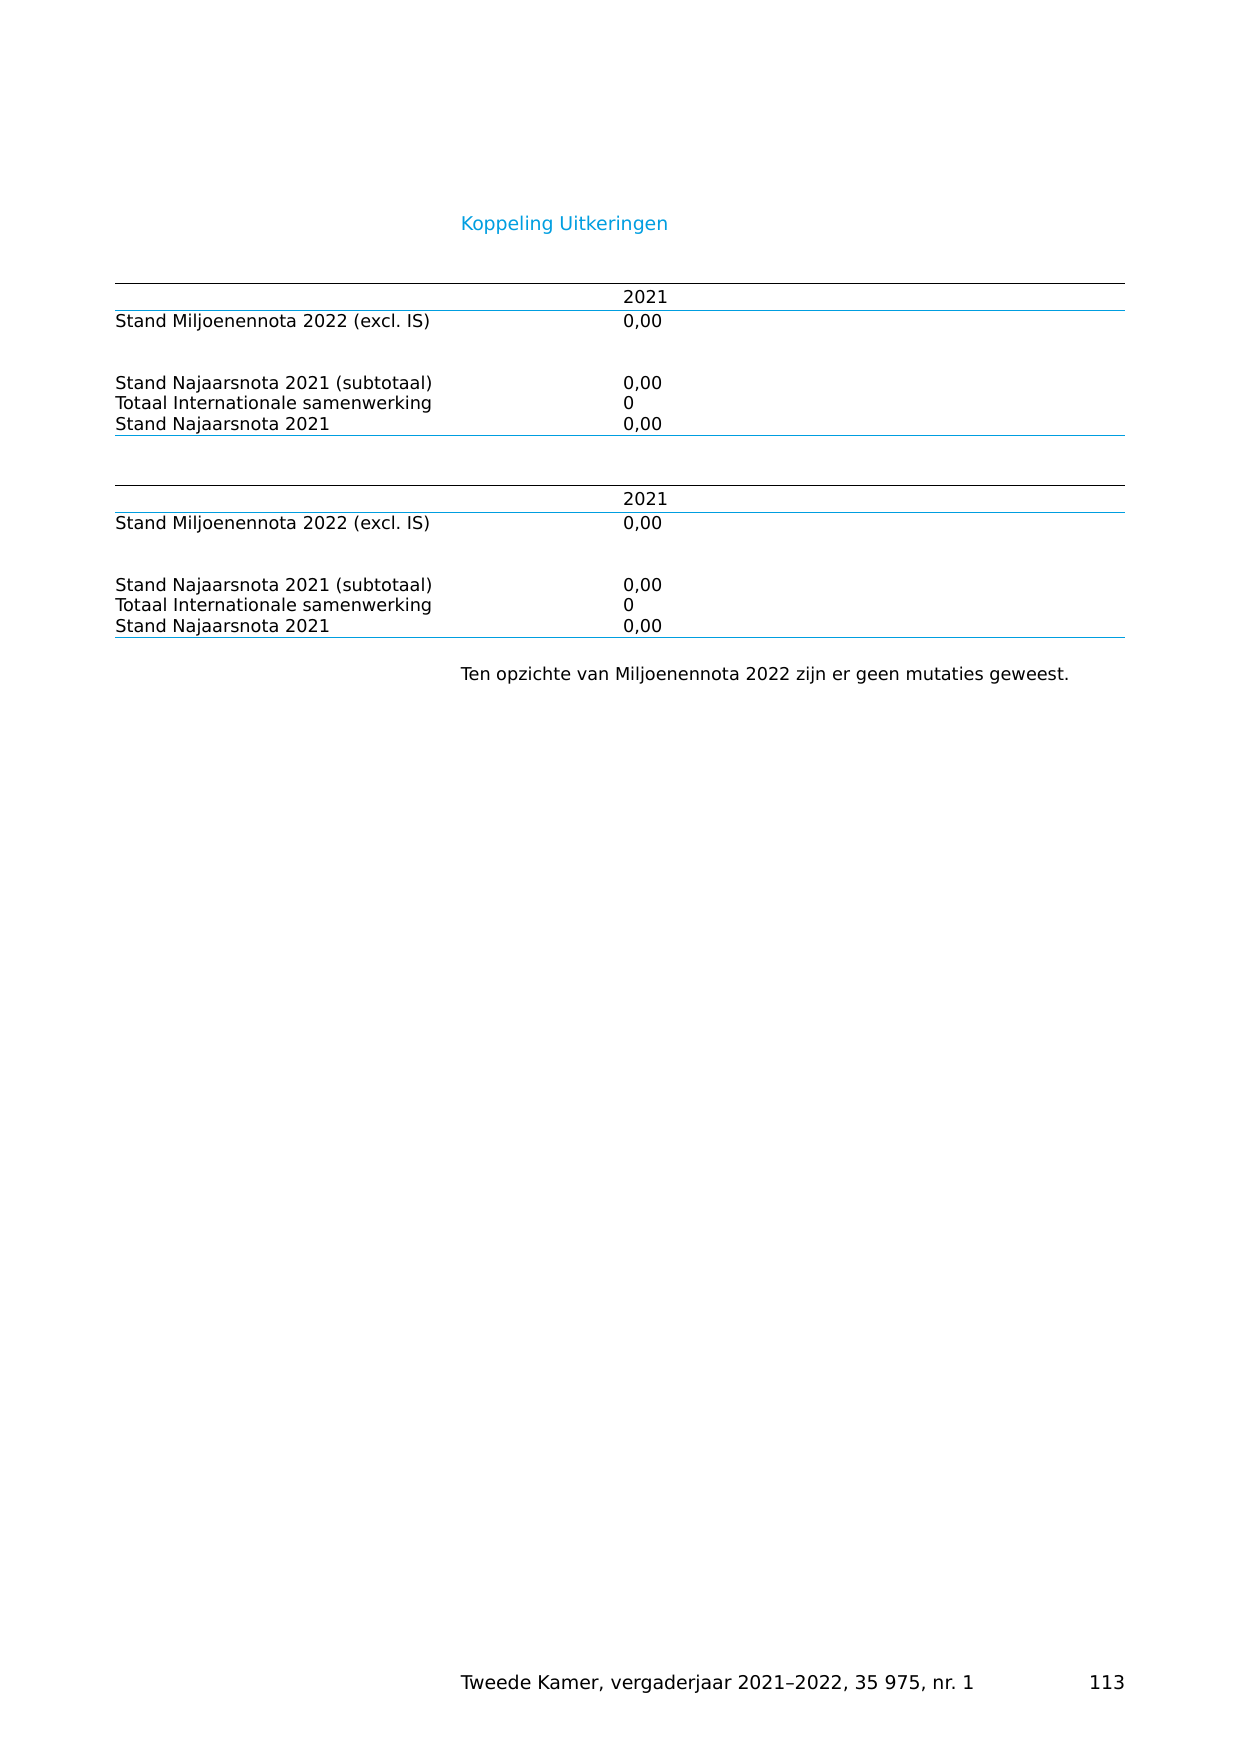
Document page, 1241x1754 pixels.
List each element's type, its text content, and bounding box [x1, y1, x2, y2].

table_cell 0,00 [620, 513, 1125, 533]
table_cell [115, 331, 620, 352]
table_cell [115, 486, 620, 512]
table_cell Stand Miljoenennota 2022 (excl. IS) [115, 513, 620, 533]
table_cell 2021 [620, 284, 1125, 310]
table_cell Stand Najaarsnota 2021 (subtotaal) [115, 575, 620, 595]
title Koppeling Uitkeringen [461, 213, 1125, 235]
table_cell 0,00 [620, 414, 1125, 434]
table_cell [620, 331, 1125, 352]
table_cell 0 [620, 393, 1125, 414]
table_header KOPPELING UITKERINGEN: NIET-BELASTINGONTVANGSTEN [115, 460, 1125, 485]
table_cell 0,00 [620, 575, 1125, 595]
table_cell 2021 [620, 486, 1125, 512]
table_cell Stand Najaarsnota 2021 (subtotaal) [115, 373, 620, 393]
table_cell [115, 284, 620, 310]
table_cell Stand Najaarsnota 2021 [115, 414, 620, 434]
table_cell 0,00 [620, 616, 1125, 636]
table_cell Totaal Internationale samenwerking [115, 595, 620, 616]
table_cell [115, 554, 620, 574]
table_cell [620, 352, 1125, 373]
table_cell 0,00 [620, 311, 1125, 331]
table_cell Totaal Internationale samenwerking [115, 393, 620, 414]
table_cell 0 [620, 595, 1125, 616]
table_cell Stand Najaarsnota 2021 [115, 616, 620, 636]
table_cell [620, 554, 1125, 574]
table_cell Stand Miljoenennota 2022 (excl. IS) [115, 311, 620, 331]
table_header KOPPELING UITKERINGEN: UITGAVEN [115, 258, 1125, 283]
table_cell [115, 352, 620, 373]
table_cell 0,00 [620, 373, 1125, 393]
table_cell [620, 533, 1125, 554]
text Ten opzichte van Miljoenennota 2022 zijn er geen mutaties geweest. [461, 662, 1125, 685]
table_cell [115, 533, 620, 554]
